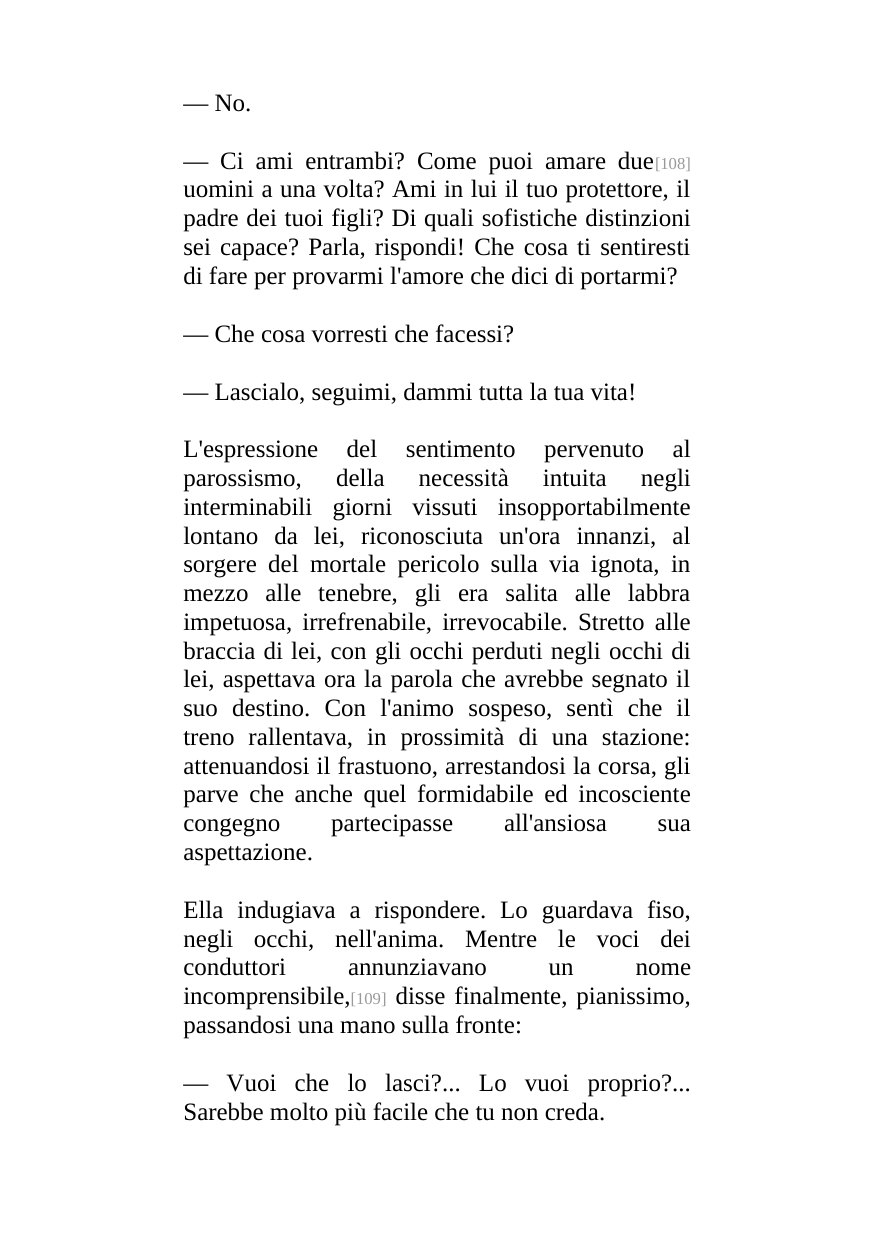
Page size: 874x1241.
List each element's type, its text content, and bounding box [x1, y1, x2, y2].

text — Che cosa vorresti che facessi? [183, 319, 691, 347]
text L'espressione del sentimento pervenuto al parossismo, della necessità intuita negli interminabili giorni vissuti insopportabilmente lontano da lei, riconosciuta un'ora innanzi, al sorgere del mortale pericolo sulla via ignota, in mezzo alle tenebre, gli era salita alle labbra impetuosa, irrefrenabile, irrevocabile. Stretto alle braccia di lei, con gli occhi perduti negli occhi di lei, aspettava ora la parola che avrebbe segnato il suo destino. Con l'animo sospeso, sentì che il treno rallentava, in prossimità di una stazione: attenuandosi il frastuono, arrestandosi la corsa, gli parve che anche quel formidabile ed incosciente congegno partecipasse all'ansiosa sua aspettazione. [183, 434, 691, 866]
text — No. [183, 88, 691, 117]
text — Ci ami entrambi? Come puoi amare due[108] uomini a una volta? Ami in lui il tuo protettore, il padre dei tuoi figli? Di quali sofistiche distinzioni sei capace? Parla, rispondi! Che cosa ti sentiresti di fare per provarmi l'amore che dici di portarmi? [183, 146, 691, 289]
text — Vuoi che lo lasci?... Lo vuoi proprio?... Sarebbe molto più facile che tu non creda. [183, 1068, 691, 1125]
text — Lascialo, seguimi, dammi tutta la tua vita! [183, 377, 691, 405]
text Ella indugiava a rispondere. Lo guardava fiso, negli occhi, nell'anima. Mentre le voci dei conduttori annunziavano un nome incomprensibile,[109] disse finalmente, pianissimo, passandosi una mano sulla fronte: [183, 895, 691, 1039]
